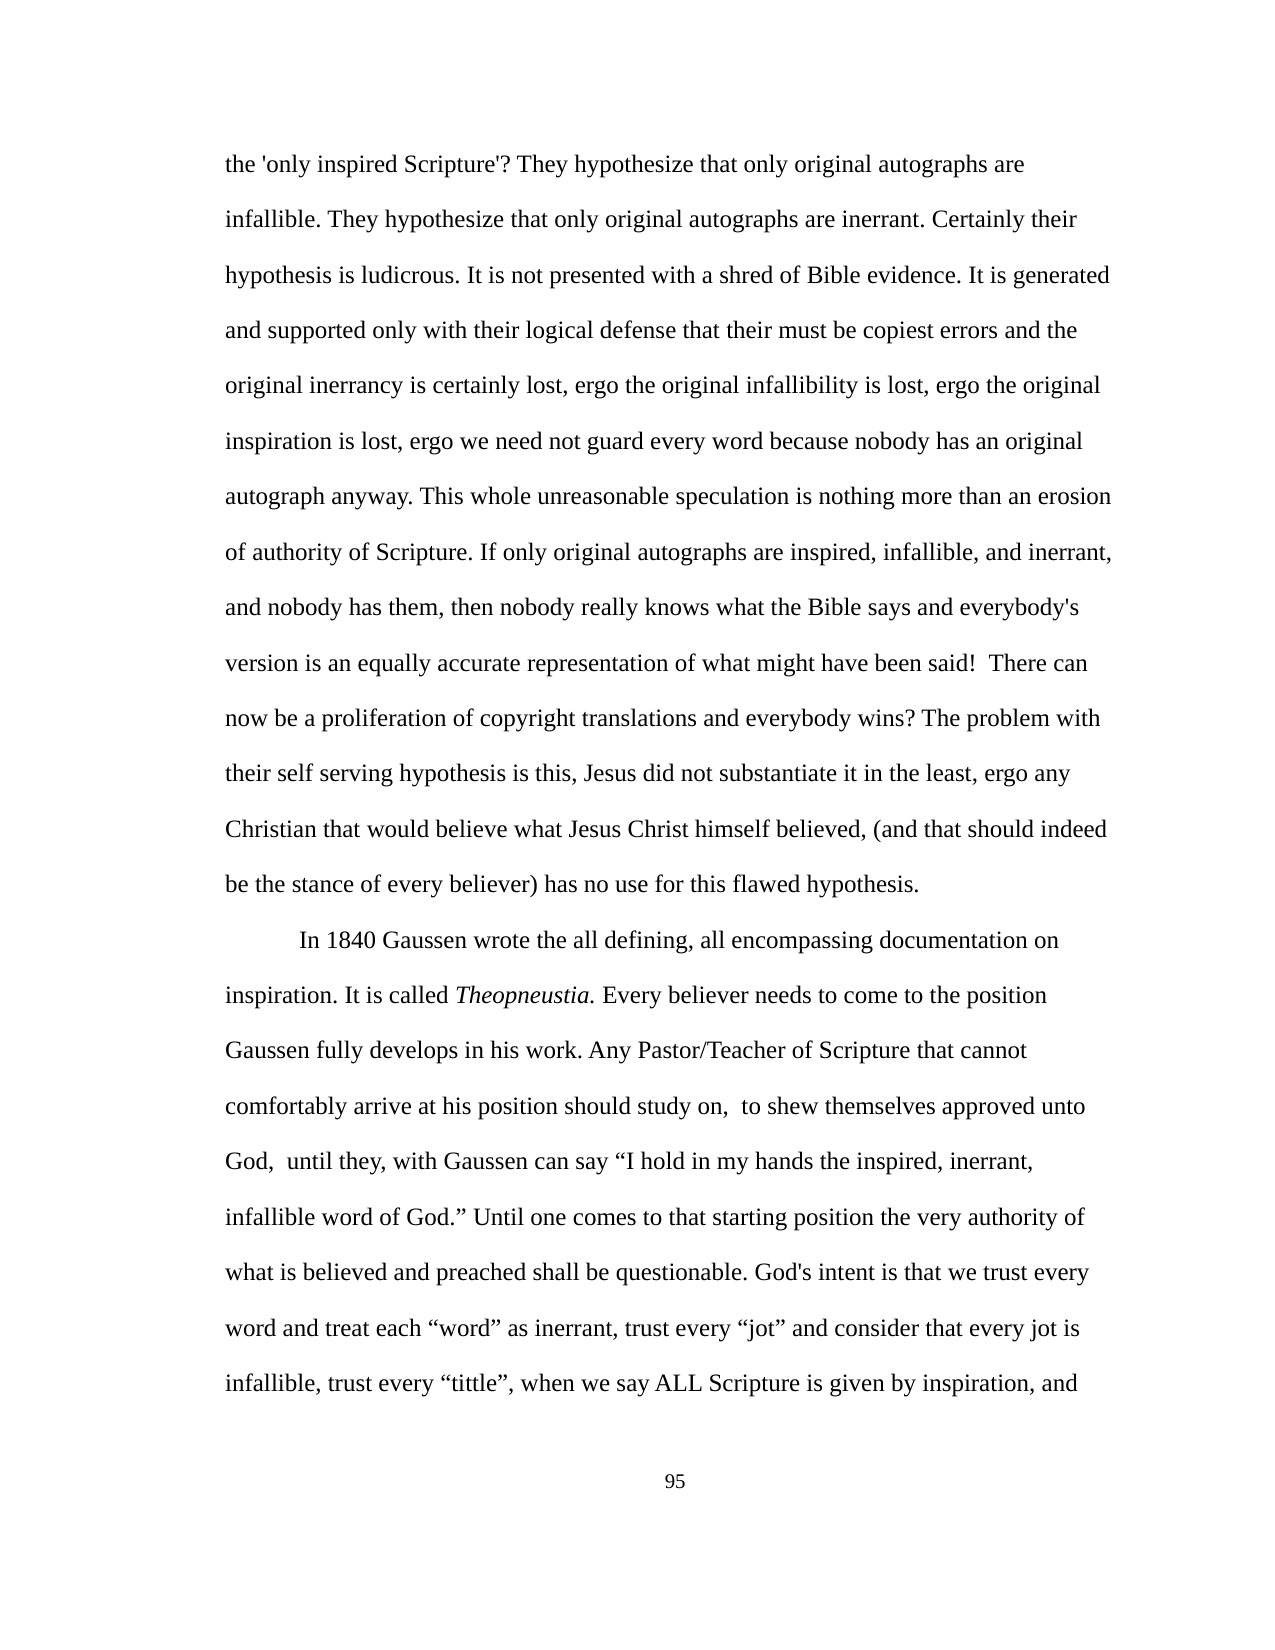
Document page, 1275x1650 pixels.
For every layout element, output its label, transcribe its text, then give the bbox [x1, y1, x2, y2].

text In 1840 Gaussen wrote the all defining, all encompassing documentation on inspiration. It is called Theopneustia. Every believer needs to come to the position Gaussen fully develops in his work. Any Pastor/Teacher of Scripture that cannot comfortably arrive at his position should study on, to shew themselves approved unto God, until they, with Gaussen can say “I hold in my hands the inspired, inerrant, infallible word of God.” Until one comes to that starting position the very authority of what is believed and preached shall be questionable. God's intent is that we trust every word and treat each “word” as inerrant, trust every “jot” and consider that every jot is infallible, trust every “tittle”, when we say ALL Scripture is given by inspiration, and [225, 926, 1125, 1397]
text the 'only inspired Scripture'? They hypothesize that only original autographs are infallible. They hypothesize that only original autographs are inerrant. Certainly their hypothesis is ludicrous. It is not presented with a shred of Bible evidence. It is generated and supported only with their logical defense that their must be copiest errors and the original inerrancy is certainly lost, ergo the original infallibility is lost, ergo the original inspiration is lost, ergo we need not guard every word because nobody has an original autograph anyway. This whole unreasonable speculation is nothing more than an erosion of authority of Scripture. If only original autographs are inspired, infallible, and inerrant, and nobody has them, then nobody really knows what the Bible says and everybody's version is an equally accurate representation of what might have been said! There can now be a proliferation of copyright translations and everybody wins? The problem with their self serving hypothesis is this, Jesus did not substantiate it in the least, ergo any Christian that would believe what Jesus Christ himself believed, (and that should indeed be the stance of every believer) has no use for this flawed hypothesis. [225, 150, 1125, 898]
